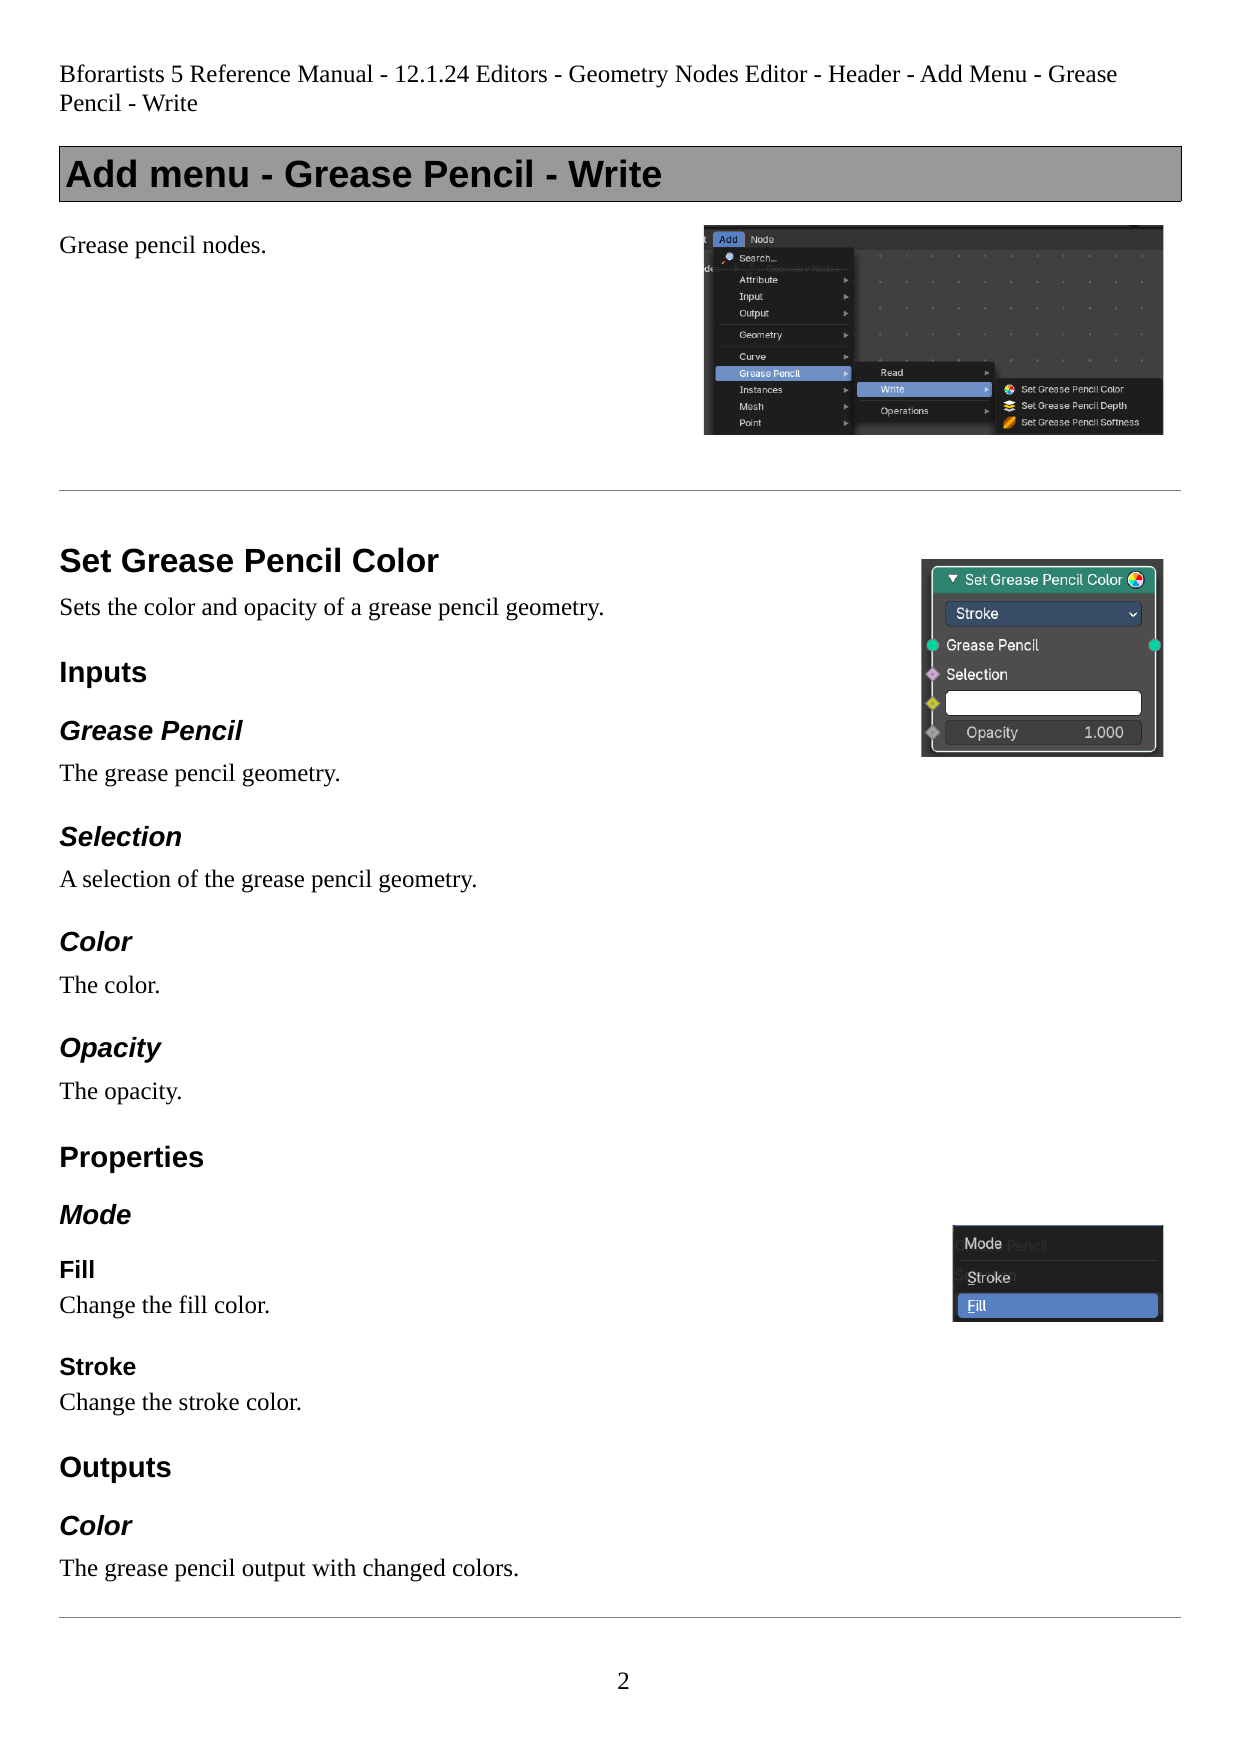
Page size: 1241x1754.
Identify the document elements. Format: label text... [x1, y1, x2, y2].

subtitle Opacity [59, 1032, 1181, 1064]
text The color. [59, 970, 1181, 999]
text The grease pencil output with changed colors. [59, 1553, 1181, 1582]
text Sets the color and opacity of a grease pencil geometry. [59, 592, 921, 620]
subtitle [1164, 655, 1181, 689]
subtitle Inputs [59, 655, 921, 689]
subtitle Color [59, 926, 1181, 958]
subtitle Grease Pencil [59, 714, 921, 746]
picture [703, 225, 1164, 435]
text [1164, 230, 1181, 259]
text [1164, 1290, 1181, 1319]
picture [952, 1225, 1164, 1322]
table_header Add menu - Grease Pencil - Write [60, 147, 1181, 201]
subtitle Properties [59, 1140, 1181, 1173]
text A selection of the grease pencil geometry. [59, 864, 1181, 893]
text Change the stroke color. [59, 1387, 1181, 1415]
text The grease pencil geometry. [59, 758, 1181, 787]
subtitle Outputs [59, 1450, 1181, 1484]
text The opacity. [59, 1076, 1181, 1105]
subtitle Stroke [59, 1352, 1181, 1380]
subtitle Mode [59, 1198, 1181, 1230]
subtitle Selection [59, 820, 1181, 852]
subtitle [1164, 1255, 1181, 1284]
subtitle [1164, 714, 1181, 746]
subtitle Set Grease Pencil Color [59, 540, 1181, 579]
text Change the fill color. [59, 1290, 952, 1319]
subtitle Fill [59, 1255, 952, 1284]
text Grease pencil nodes. [59, 230, 703, 259]
subtitle Color [59, 1509, 1181, 1541]
picture [921, 559, 1164, 757]
